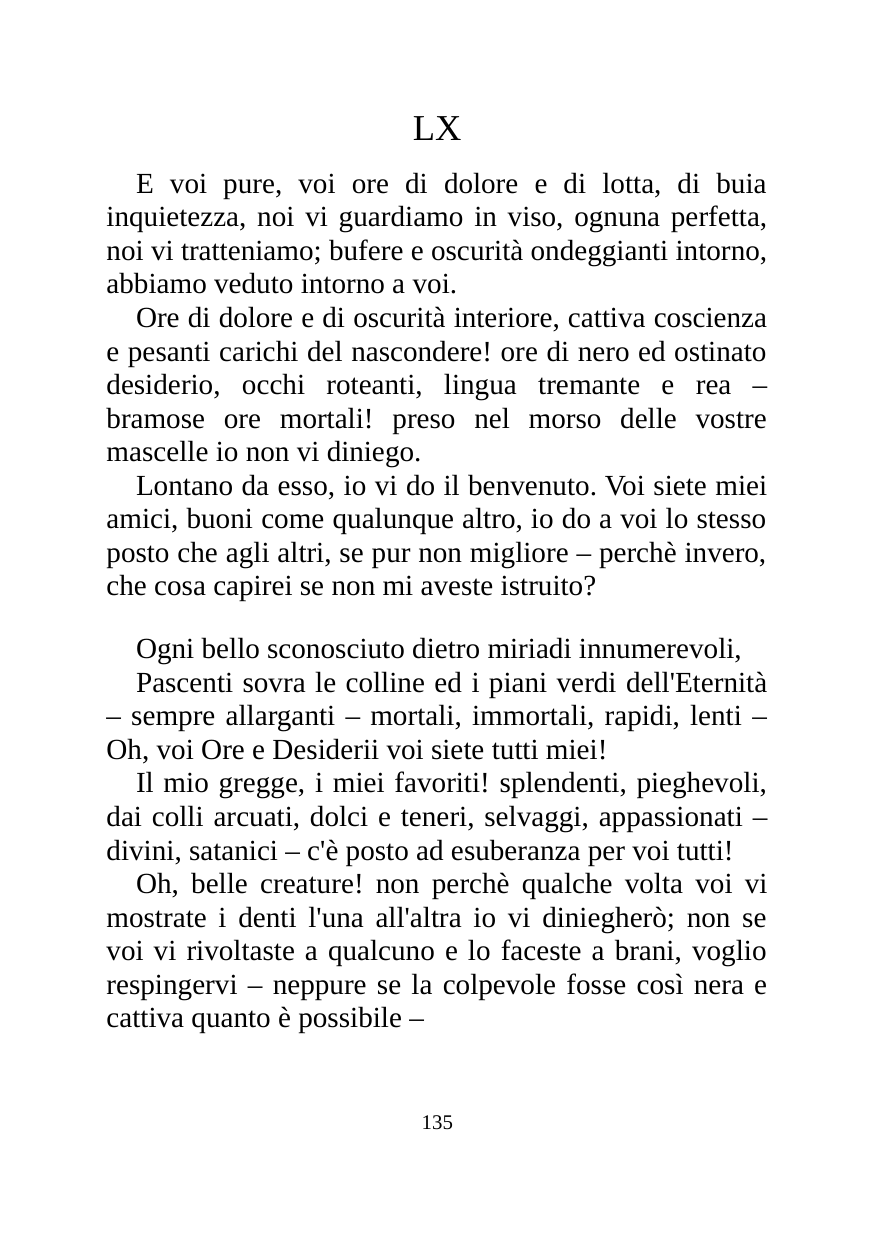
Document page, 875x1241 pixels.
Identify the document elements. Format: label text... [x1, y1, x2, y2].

text Pascenti sovra le colline ed i piani verdi dell'Eternità – sempre allarganti – mortali, immortali, rapidi, lenti – Oh, voi Ore e Desiderii voi siete tutti miei! [106, 665, 768, 766]
text E voi pure, voi ore di dolore e di lotta, di buia inquietezza, noi vi guardiamo in viso, ognuna perfetta, noi vi tratteniamo; bufere e oscurità ondeggianti intorno, abbiamo veduto intorno a voi. [106, 166, 768, 300]
text Oh, belle creature! non perchè qualche volta voi vi mostrate i denti l'una all'altra io vi diniegherò; non se voi vi rivoltaste a qualcuno e lo faceste a brani, voglio respingervi – neppure se la colpevole fosse così nera e cattiva quanto è possibile – [106, 866, 768, 1034]
text Il mio gregge, i miei favoriti! splendenti, pieghevoli, dai colli arcuati, dolci e teneri, selvaggi, appassionati – divini, satanici – c'è posto ad esuberanza per voi tutti! [106, 766, 768, 866]
text Ore di dolore e di oscurità interiore, cattiva coscienza e pesanti carichi del nascondere! ore di nero ed ostinato desiderio, occhi roteanti, lingua tremante e rea – bramose ore mortali! preso nel morso delle vostre mascelle io non vi diniego. [106, 300, 768, 468]
subtitle LX [106, 106, 768, 148]
text Ogni bello sconosciuto dietro miriadi innumerevoli, [106, 631, 768, 665]
text Lontano da esso, io vi do il benvenuto. Voi siete miei amici, buoni come qualunque altro, io do a voi lo stesso posto che agli altri, se pur non migliore – perchè invero, che cosa capirei se non mi aveste istruito? [106, 468, 768, 602]
